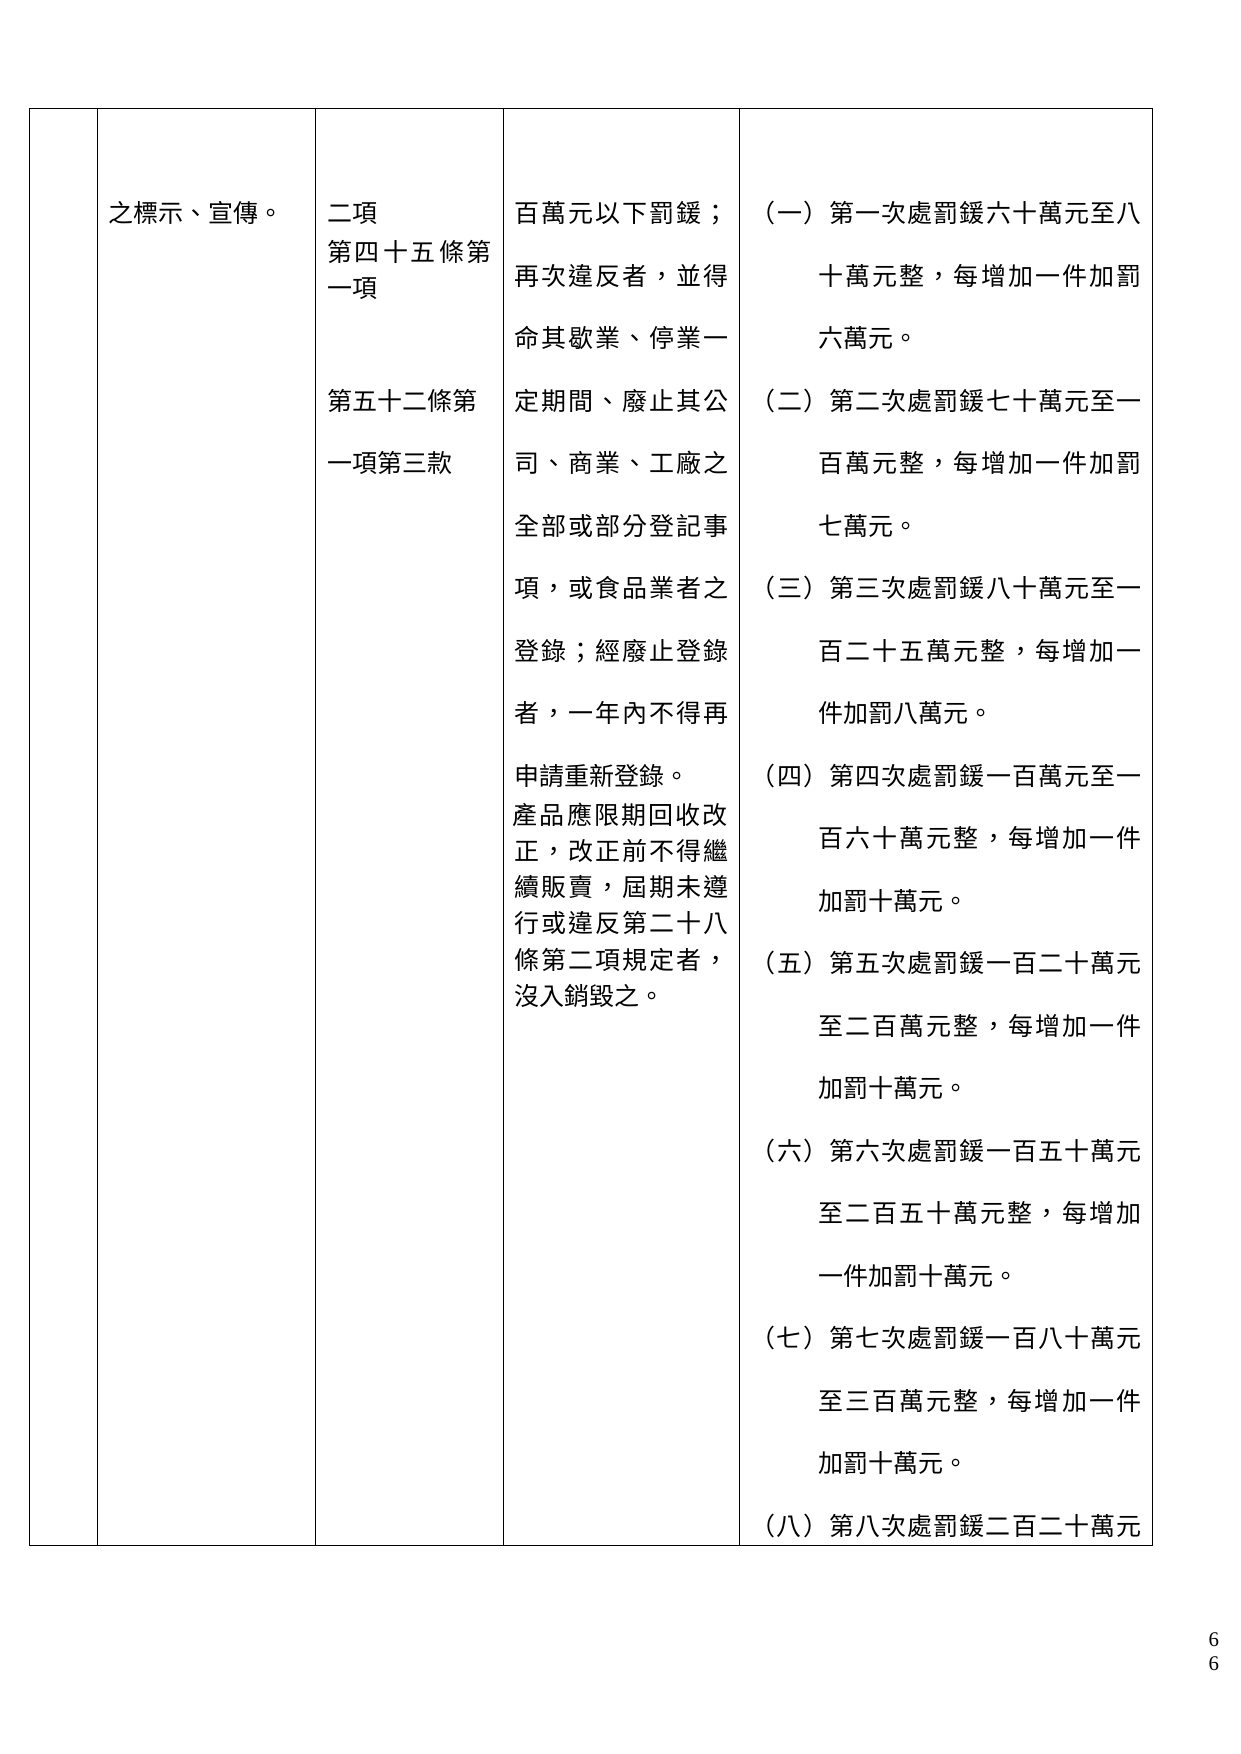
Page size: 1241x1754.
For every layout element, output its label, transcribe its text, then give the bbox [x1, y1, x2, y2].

table_cell 百萬元以下罰鍰；再次違反者，並得命其歇業、停業一定期間、廢止其公司、商業、工廠之全部或部分登記事項，或食品業者之登錄；經廢止登錄者，一年內不得再申請重新登錄。 產品應限期回收改正，改正前不得繼續販賣，屆期未遵行或違反第二十八條第二項規定者，沒入銷毀之。 [504, 109, 739, 1545]
table_cell 二項 第四十五條第一項 第五十二條第一項第三款 [316, 109, 503, 1545]
table_cell [30, 109, 97, 1545]
table_cell （一）第一次處罰鍰六十萬元至八十萬元整，每增加一件加罰六萬元。 （二）第二次處罰鍰七十萬元至一百萬元整，每增加一件加罰七萬元。 （三）第三次處罰鍰八十萬元至一百二十五萬元整，每增加一件加罰八萬元。 （四）第四次處罰鍰一百萬元至一百六十萬元整，每增加一件加罰十萬元。 （五）第五次處罰鍰一百二十萬元至二百萬元整，每增加一件加罰十萬元。 （六）第六次處罰鍰一百五十萬元至二百五十萬元整，每增加一件加罰十萬元。 （七）第七次處罰鍰一百八十萬元至三百萬元整，每增加一件加罰十萬元。 （八）第八次處罰鍰二百二十萬元 [740, 109, 1152, 1545]
table_cell 之標示、宣傳。 [98, 109, 315, 1545]
